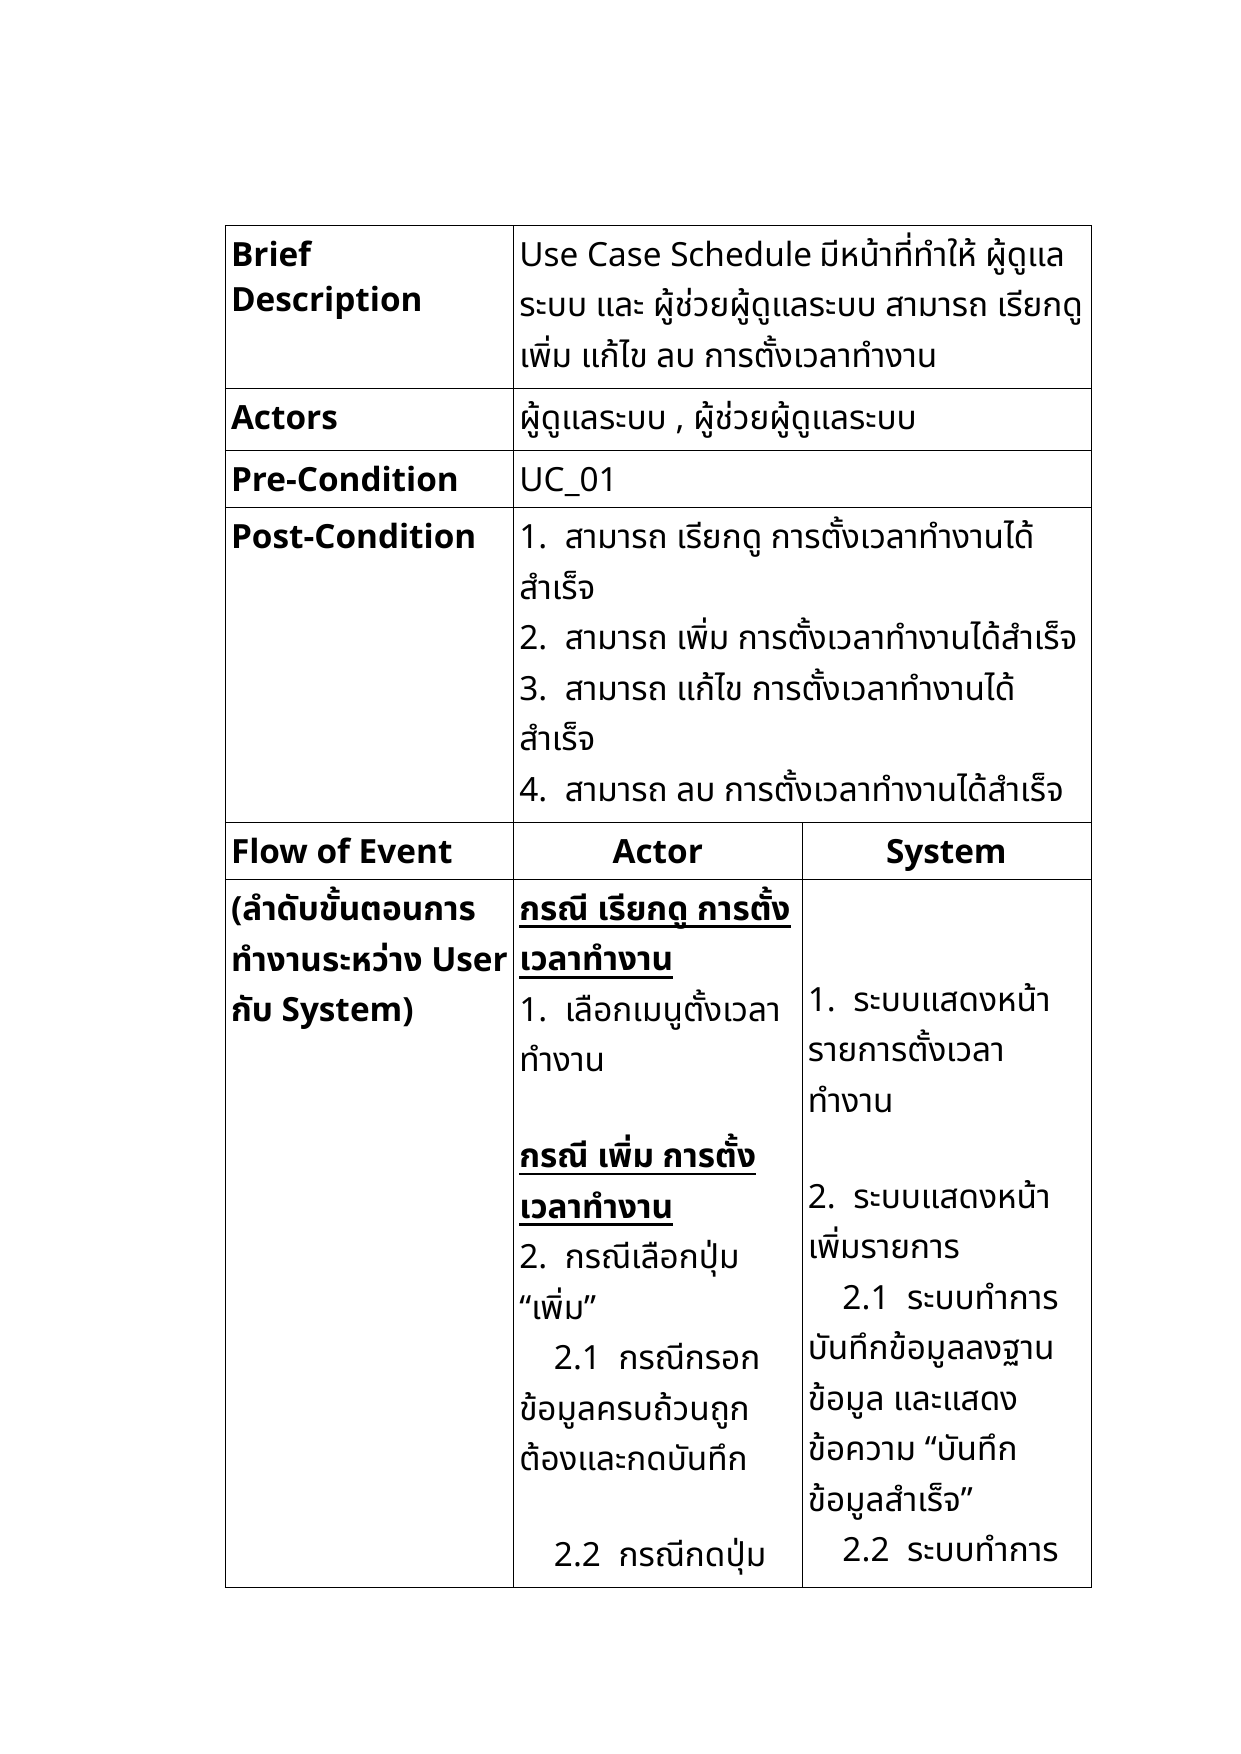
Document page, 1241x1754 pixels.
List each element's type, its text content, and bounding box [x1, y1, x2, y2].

table_cell Actor [514, 823, 802, 879]
table_cell Actors [226, 389, 513, 450]
table_cell 1. ระบบแสดงหน้ารายการตั้งเวลาทำงาน 2. ระบบแสดงหน้าเพิ่มรายการ 2.1 ระบบทำการบันทึกข้อมูลลงฐานข้อมูล และแสดงข้อความ “บันทึกข้อมูลสำเร็จ” 2.2 ระบบทำการ [803, 880, 1091, 1587]
table_cell Post-Condition [226, 508, 513, 822]
table_cell กรณี เรียกดู การตั้งเวลาทำงาน 1. เลือกเมนูตั้งเวลาทำงาน กรณี เพิ่ม การตั้งเวลาทำงาน 2. กรณีเลือกปุ่ม “เพิ่ม” 2.1 กรณีกรอกข้อมูลครบถ้วนถูกต้องและกดบันทึก 2.2 กรณีกดปุ่ม [514, 880, 802, 1587]
table_cell ผู้ดูแลระบบ , ผู้ช่วยผู้ดูแลระบบ [514, 389, 1091, 450]
table_cell Brief Description [226, 226, 513, 388]
table_cell Pre-Condition [226, 451, 513, 507]
table_cell UC_01 [514, 451, 1091, 507]
table_cell (ลำดับขั้นตอนการ ทำงานระหว่าง User กับ System) [226, 880, 513, 1587]
table_cell Use Case Scheduleมีหน้าที่ทำให้ ผู้ดูแลระบบ และ ผู้ช่วยผู้ดูแลระบบ สามารถ เรียกดู เพิ่ม แก้ไข ลบ การตั้งเวลาทำงาน [514, 226, 1091, 388]
table_cell 1. สามารถ เรียกดู การตั้งเวลาทำงานได้สำเร็จ 2. สามารถ เพิ่ม การตั้งเวลาทำงานได้สำเร็จ 3. สามารถ แก้ไข การตั้งเวลาทำงานได้สำเร็จ 4. สามารถ ลบ การตั้งเวลาทำงานได้สำเร็จ [514, 508, 1091, 822]
table_cell Flow of Event [226, 823, 513, 879]
table_cell System [803, 823, 1091, 879]
